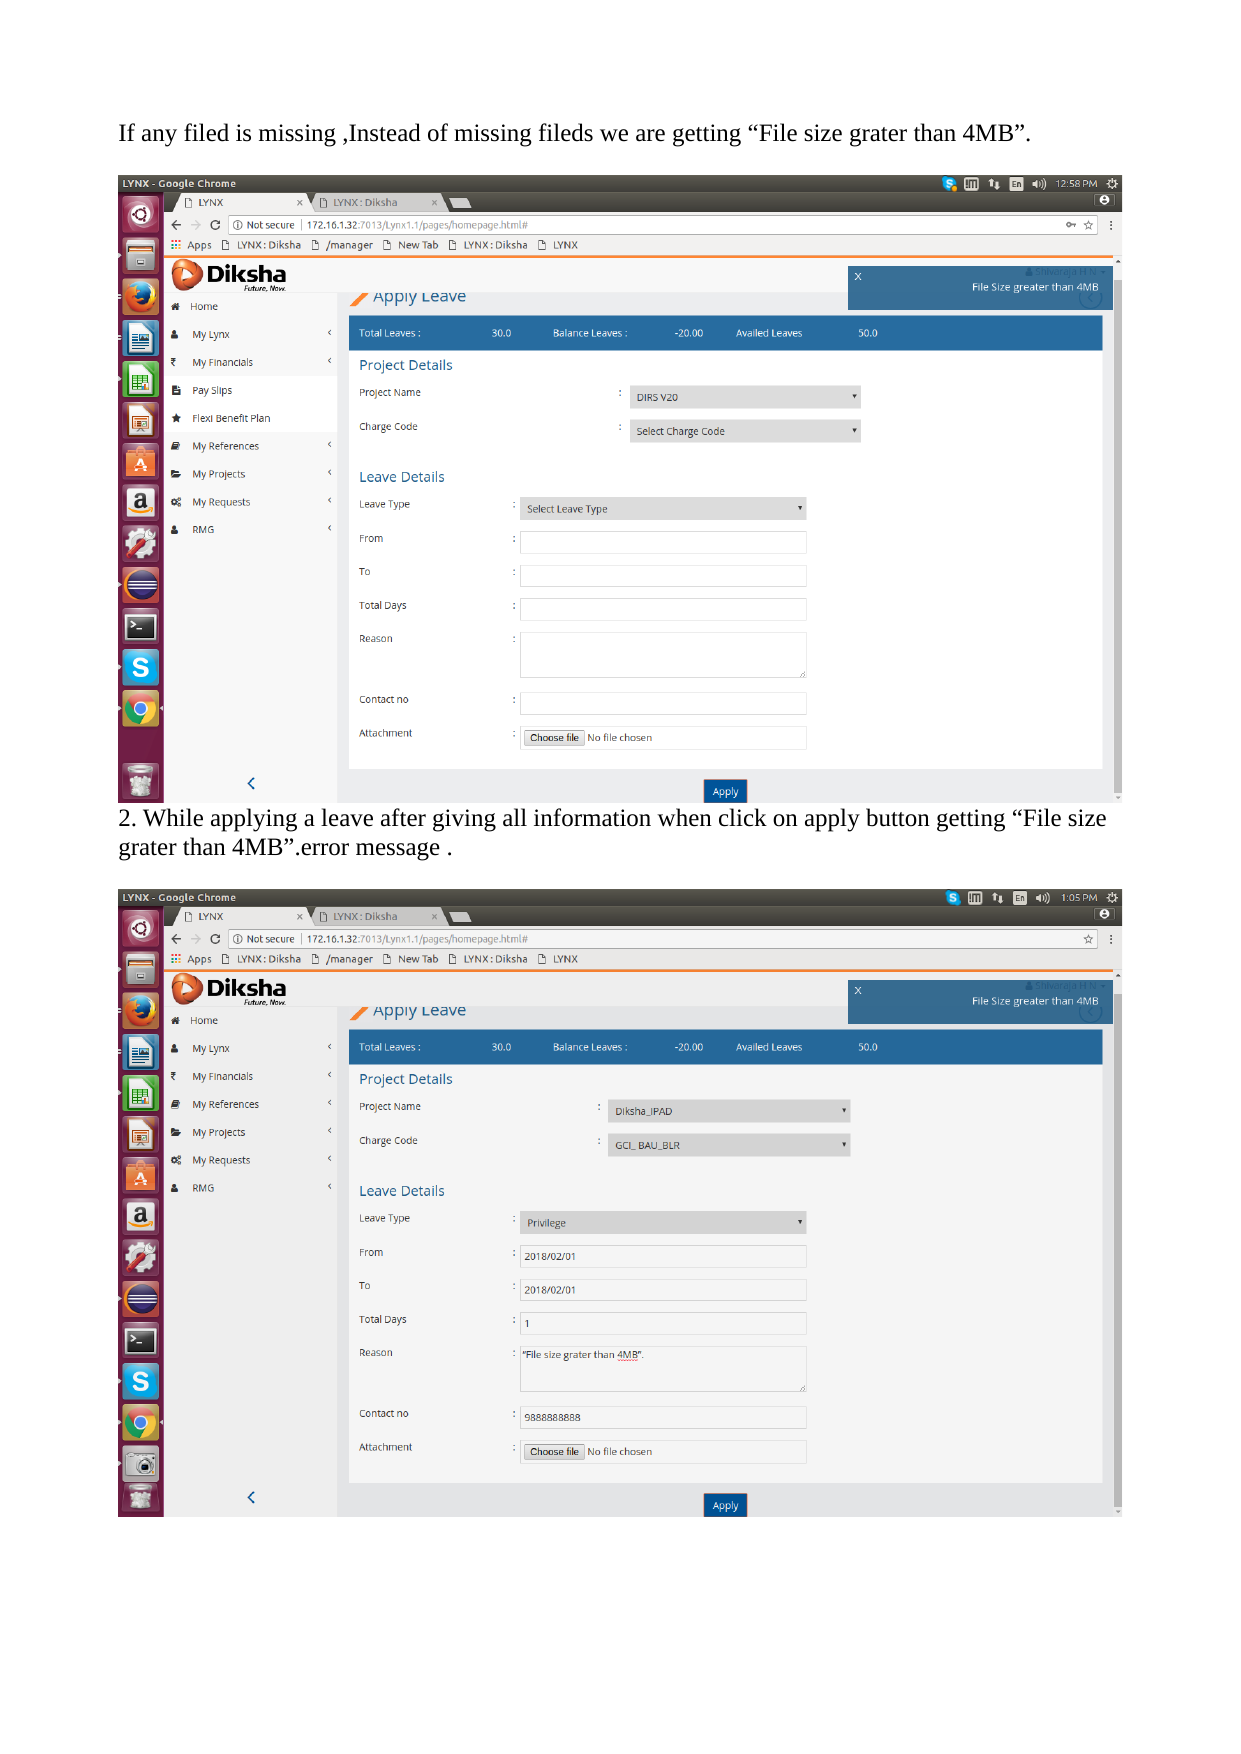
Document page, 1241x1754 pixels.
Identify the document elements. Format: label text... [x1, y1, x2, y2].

picture [118, 175, 1123, 803]
picture [118, 889, 1123, 1517]
text 2. While applying a leave after giving all information when click on apply button getting “File size grater than 4MB”.error message . [118, 803, 1122, 861]
picture [950, 894, 956, 901]
text If any filed is missing ,Instead of missing fileds we are getting “File size grater than 4MB”. [118, 118, 1122, 147]
